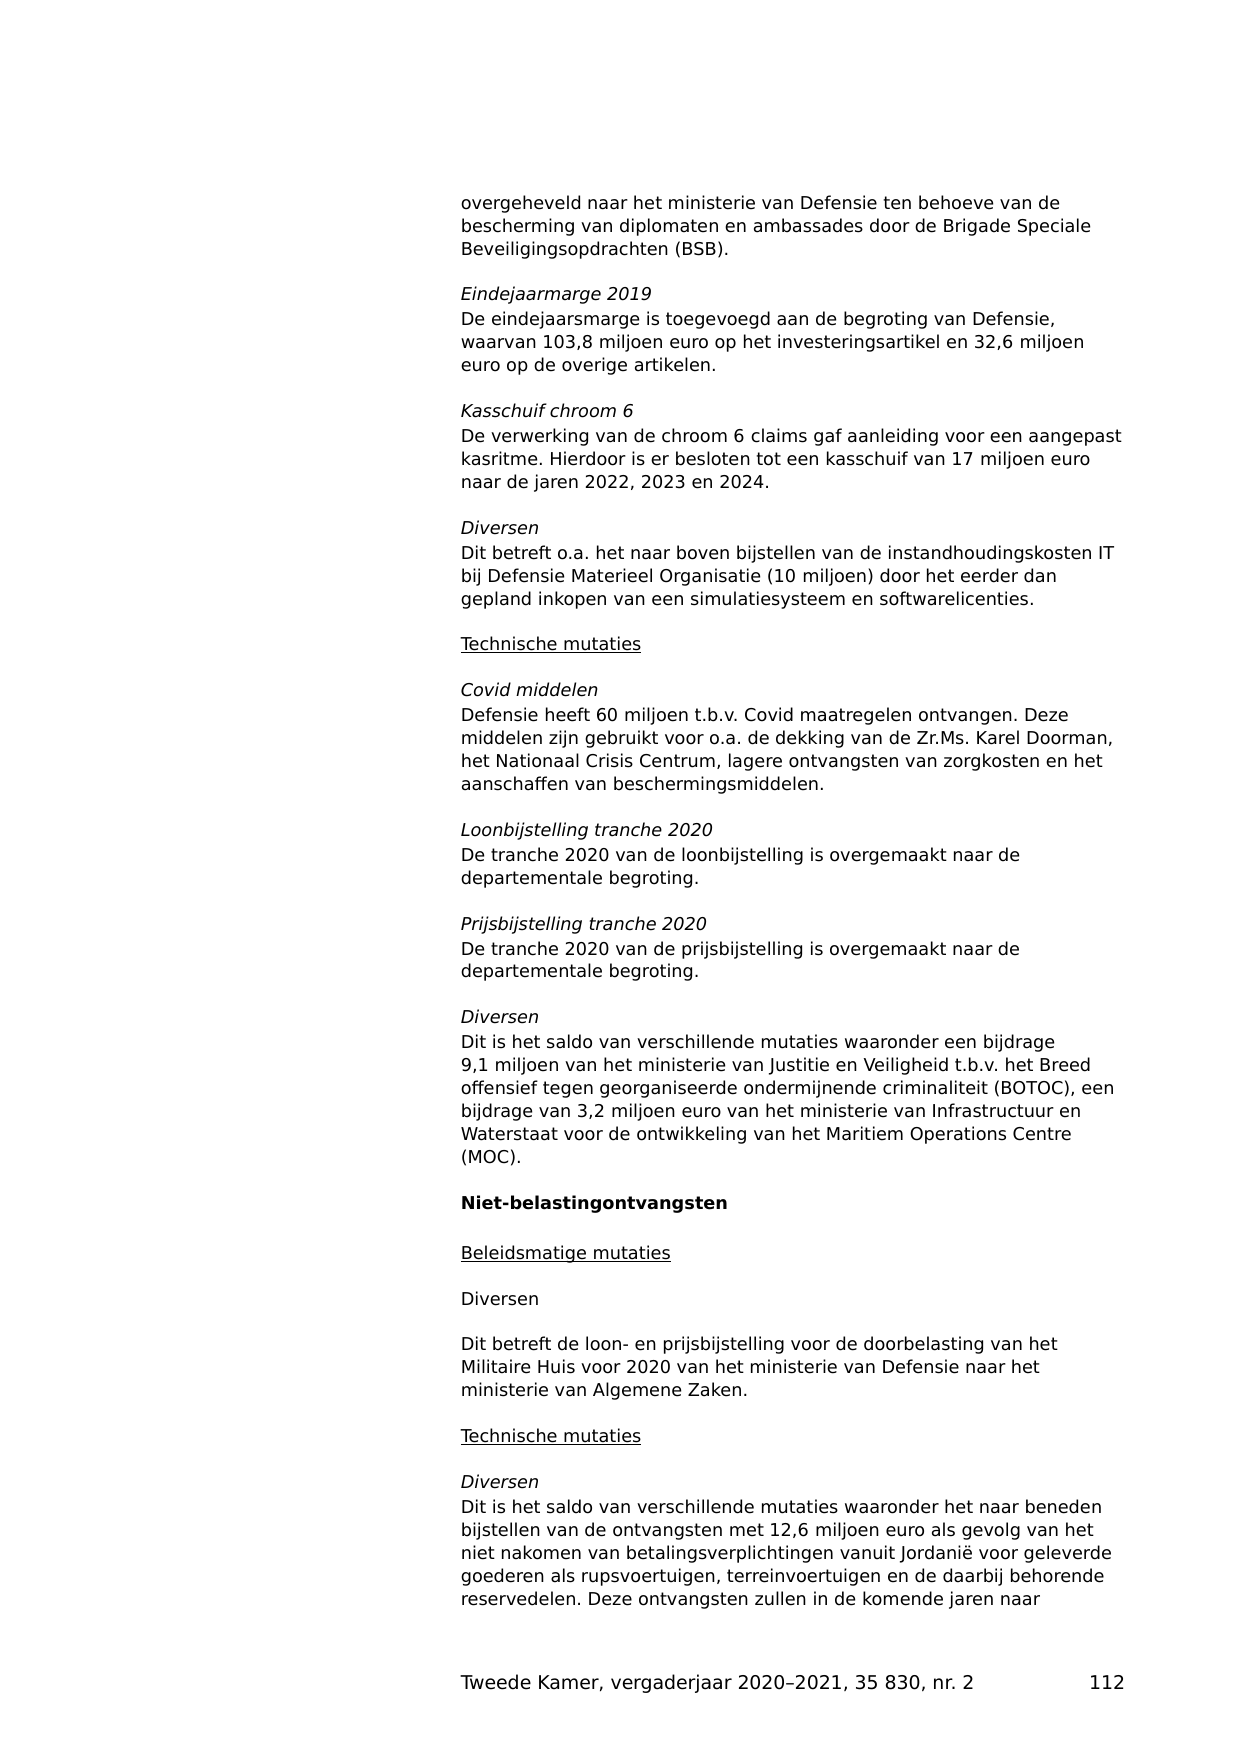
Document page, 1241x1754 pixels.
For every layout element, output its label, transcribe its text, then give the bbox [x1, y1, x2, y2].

text Defensie heeft 60 miljoen t.b.v. Covid maatregelen ontvangen. Deze middelen zijn gebruikt voor o.a. de dekking van de Zr.Ms. Karel Doorman, het Nationaal Crisis Centrum, lagere ontvangsten van zorgkosten en het aanschaffen van beschermingsmiddelen. [461, 703, 1125, 795]
text Diversen [461, 516, 1125, 539]
text Loonbijstelling tranche 2020 [461, 818, 1125, 841]
text Beleidsmatige mutaties [461, 1241, 1125, 1264]
text De tranche 2020 van de prijsbijstelling is overgemaakt naar de departementale begroting. [461, 937, 1125, 982]
text Technische mutaties [461, 632, 1125, 655]
text Diversen [461, 1287, 1125, 1309]
text De verwerking van de chroom 6 claims gaf aanleiding voor een aangepast kasritme. Hierdoor is er besloten tot een kasschuif van 17 miljoen euro naar de jaren 2022, 2023 en 2024. [461, 424, 1125, 493]
text Covid middelen [461, 678, 1125, 701]
text Dit is het saldo van verschillende mutaties waaronder het naar beneden bijstellen van de ontvangsten met 12,6 miljoen euro als gevolg van het niet nakomen van betalingsverplichtingen vanuit Jordanië voor geleverde goederen als rupsvoertuigen, terreinvoertuigen en de daarbij behorende reservedelen. Deze ontvangsten zullen in de komende jaren naar [461, 1495, 1125, 1609]
text Diversen [461, 1470, 1125, 1493]
text Technische mutaties [461, 1424, 1125, 1447]
text overgeheveld naar het ministerie van Defensie ten behoeve van de bescherming van diplomaten en ambassades door de Brigade Speciale Beveiligingsopdrachten (BSB). [461, 191, 1125, 259]
text De eindejaarsmarge is toegevoegd aan de begroting van Defensie, waarvan 103,8 miljoen euro op het investeringsartikel en 32,6 miljoen euro op de overige artikelen. [461, 307, 1125, 376]
text Dit betreft o.a. het naar boven bijstellen van de instandhoudingskosten IT bij Defensie Materieel Organisatie (10 miljoen) door het eerder dan gepland inkopen van een simulatiesysteem en softwarelicenties. [461, 541, 1125, 609]
text Kasschuif chroom 6 [461, 399, 1125, 422]
text Eindejaarmarge 2019 [461, 282, 1125, 305]
text Dit is het saldo van verschillende mutaties waaronder een bijdrage 9,1 miljoen van het ministerie van Justitie en Veiligheid t.b.v. het Breed offensief tegen georganiseerde ondermijnende criminaliteit (BOTOC), een bijdrage van 3,2 miljoen euro van het ministerie van Infrastructuur en Waterstaat voor de ontwikkeling van het Maritiem Operations Centre (MOC). [461, 1030, 1125, 1168]
text De tranche 2020 van de loonbijstelling is overgemaakt naar de departementale begroting. [461, 843, 1125, 889]
text Prijsbijstelling tranche 2020 [461, 912, 1125, 934]
text Dit betreft de loon- en prijsbijstelling voor de doorbelasting van het Militaire Huis voor 2020 van het ministerie van Defensie naar het ministerie van Algemene Zaken. [461, 1332, 1125, 1401]
text Diversen [461, 1005, 1125, 1028]
text Niet-belastingontvangsten [461, 1191, 1125, 1214]
